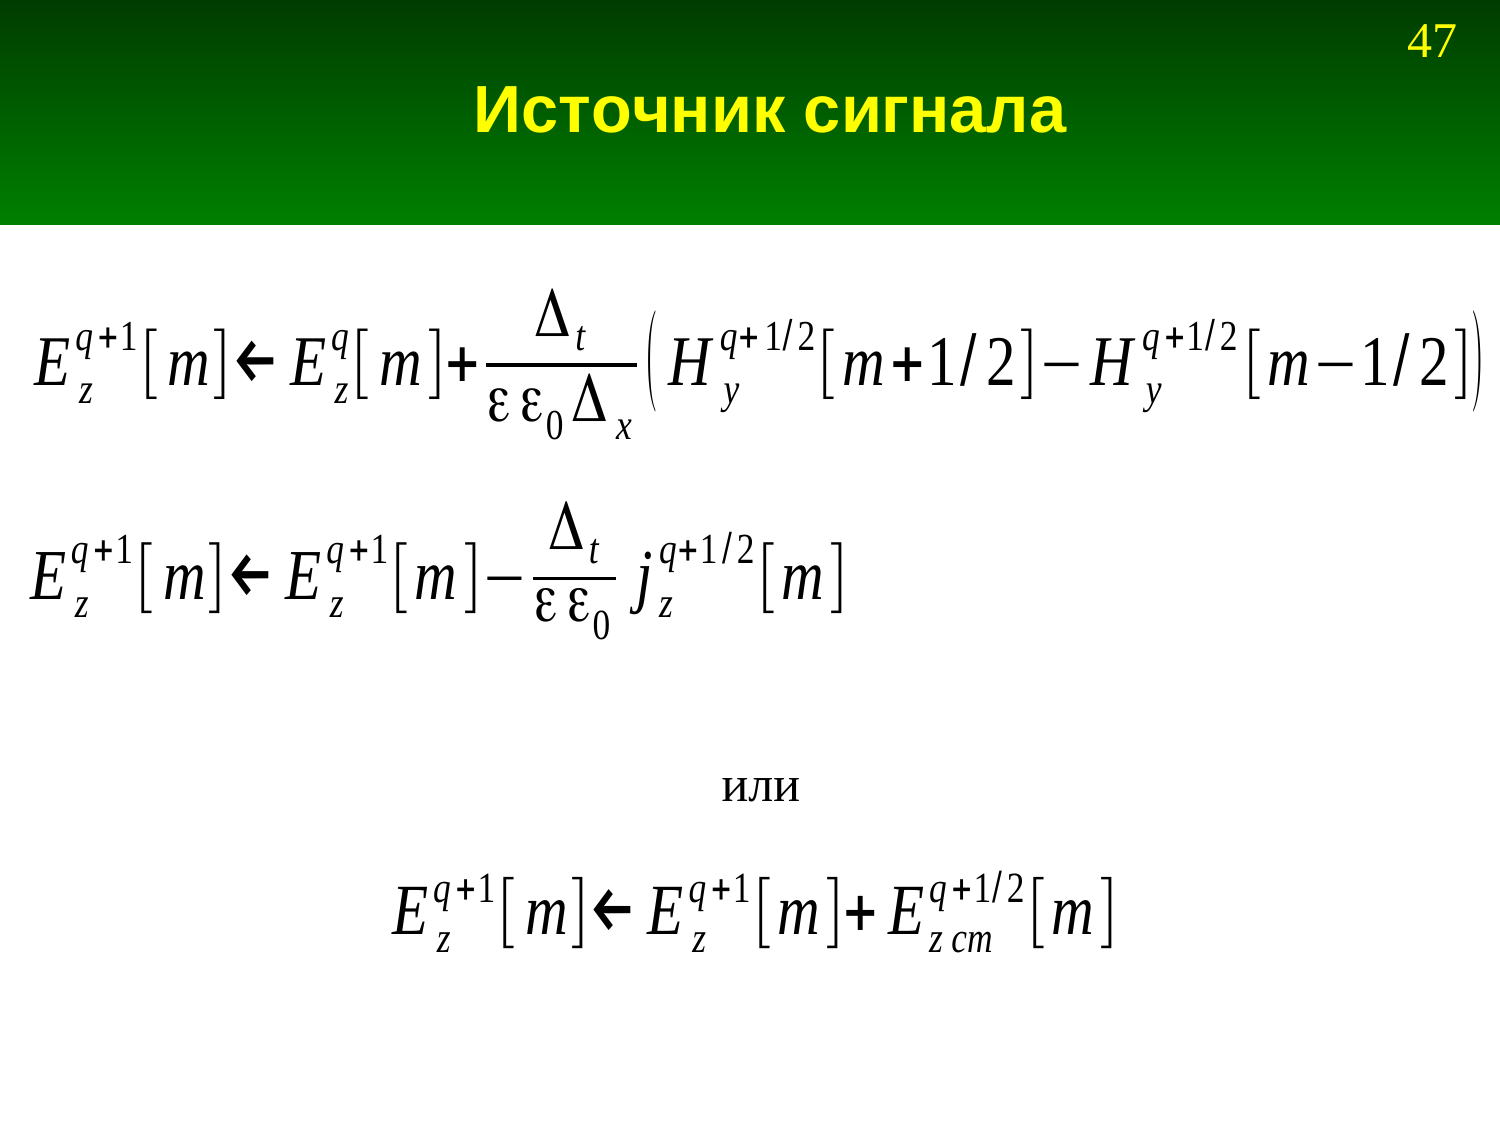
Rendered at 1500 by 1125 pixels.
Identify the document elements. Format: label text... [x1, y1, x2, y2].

chart [16, 282, 1499, 449]
chart [373, 862, 1132, 963]
title Источник сигнала [100, 7, 1441, 204]
chart [11, 496, 860, 648]
text_box или [706, 744, 815, 819]
